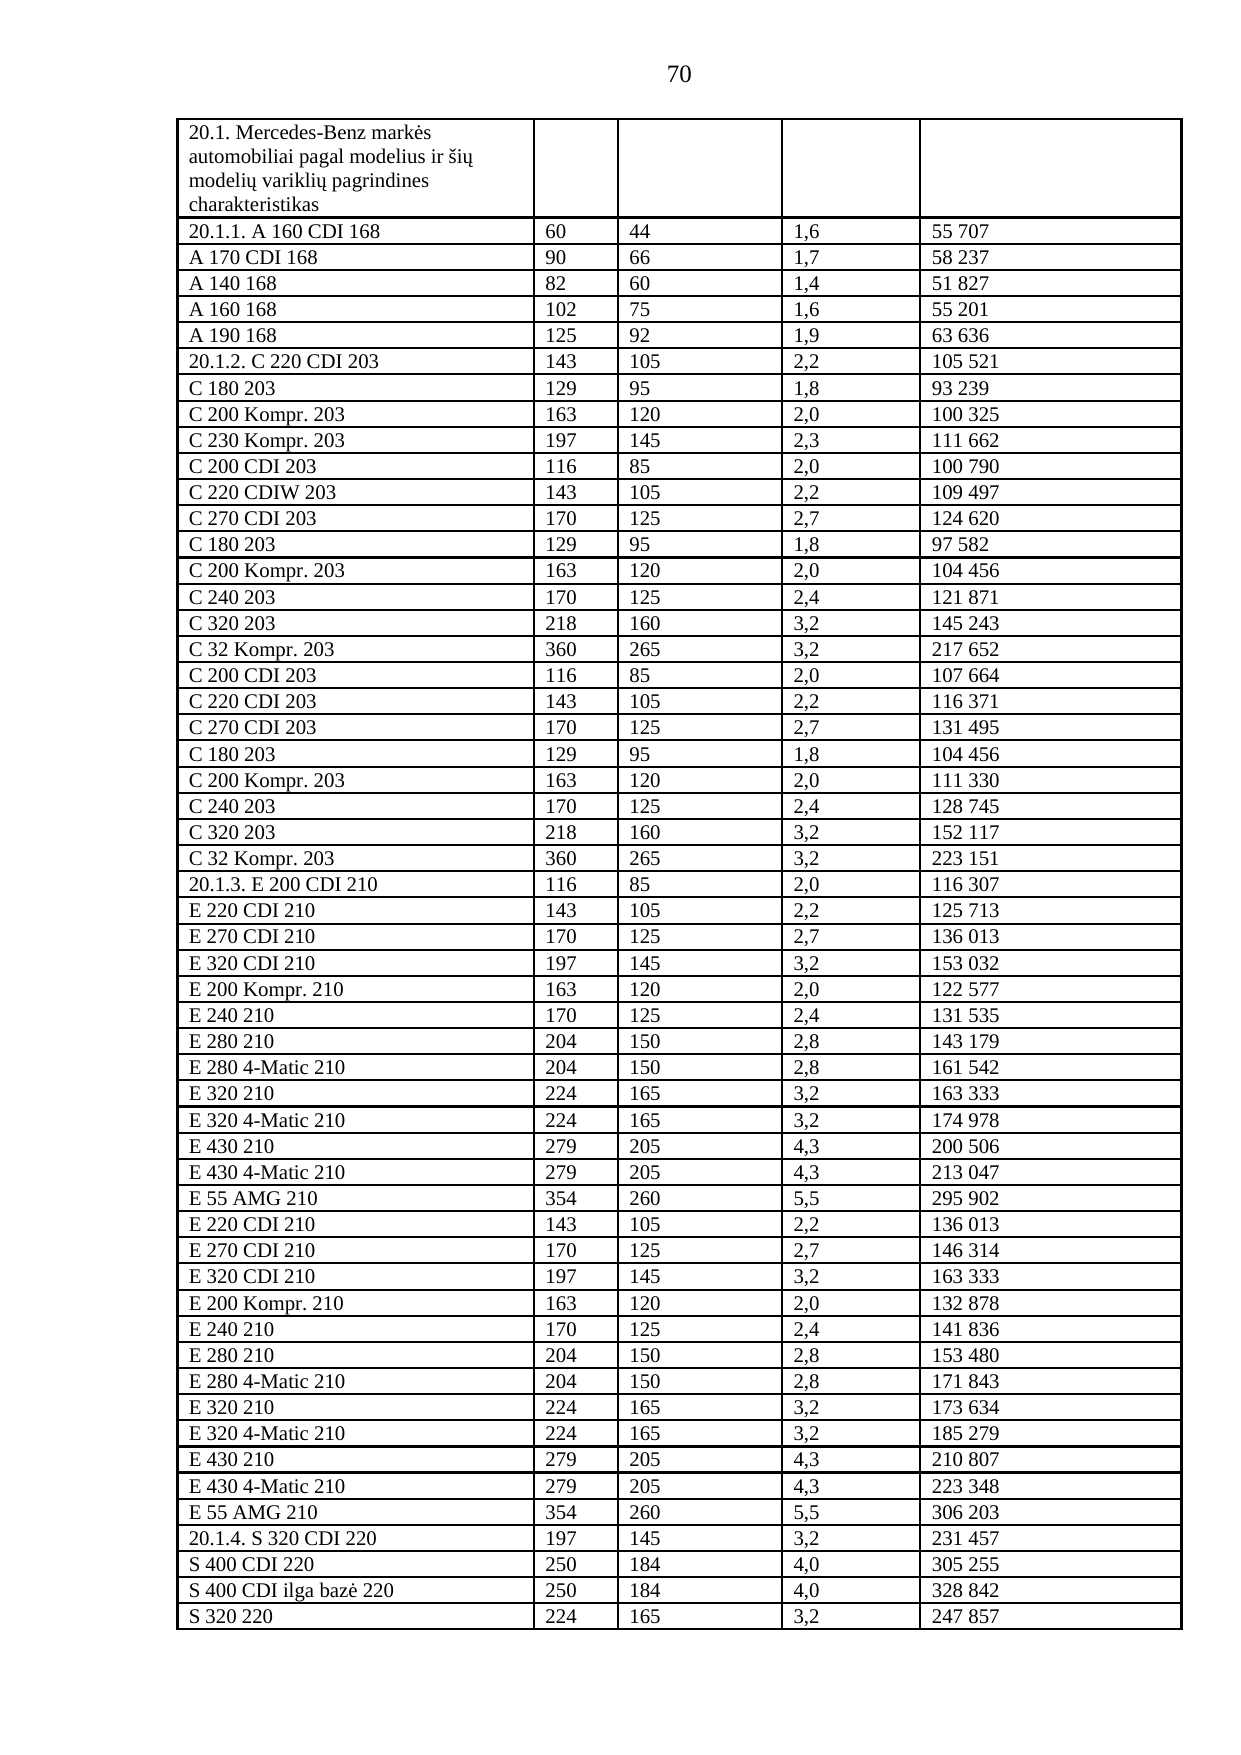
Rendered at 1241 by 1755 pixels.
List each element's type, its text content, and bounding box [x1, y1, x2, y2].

table_cell 224 [535, 1081, 617, 1105]
table_cell 85 [619, 663, 781, 687]
table_cell 2,0 [783, 977, 919, 1001]
table_cell 2,0 [783, 663, 919, 687]
table_cell 20.1.2. C 220 CDI 203 [179, 349, 533, 373]
table_cell 218 [535, 820, 617, 844]
table_cell 143 [535, 898, 617, 922]
table_cell E 220 CDI 210 [179, 1212, 533, 1236]
table_cell 1,8 [783, 741, 919, 766]
table_cell 305 255 [921, 1552, 1180, 1576]
table_cell E 320 210 [179, 1395, 533, 1419]
table_cell 213 047 [921, 1160, 1180, 1184]
table_cell 250 [535, 1578, 617, 1602]
table_cell C 270 CDI 203 [179, 715, 533, 739]
table_cell 247 857 [921, 1604, 1180, 1628]
table_cell 143 179 [921, 1029, 1180, 1053]
table_cell 173 634 [921, 1395, 1180, 1419]
table_cell 95 [619, 532, 781, 556]
table_cell 197 [535, 428, 617, 452]
table_cell 205 [619, 1474, 781, 1498]
table_cell 2,7 [783, 1238, 919, 1262]
table_cell 217 652 [921, 637, 1180, 661]
table_cell C 180 203 [179, 741, 533, 766]
table_cell 104 456 [921, 559, 1180, 582]
table_cell 250 [535, 1552, 617, 1576]
table_cell 125 [619, 715, 781, 739]
table_cell 170 [535, 794, 617, 818]
table_cell 174 978 [921, 1108, 1180, 1132]
table_cell 145 [619, 951, 781, 975]
table_cell 2,8 [783, 1369, 919, 1393]
table_cell 2,4 [783, 1003, 919, 1027]
table_cell 2,3 [783, 428, 919, 452]
table_cell 2,4 [783, 1317, 919, 1341]
table_cell C 200 Kompr. 203 [179, 559, 533, 582]
table_cell 279 [535, 1474, 617, 1498]
table_cell C 240 203 [179, 794, 533, 818]
table_cell E 280 210 [179, 1029, 533, 1053]
table_cell E 55 AMG 210 [179, 1186, 533, 1210]
table_cell C 32 Kompr. 203 [179, 846, 533, 870]
table_cell 131 535 [921, 1003, 1180, 1027]
table_cell 2,2 [783, 349, 919, 373]
table_cell 3,2 [783, 820, 919, 844]
table_cell C 230 Kompr. 203 [179, 428, 533, 452]
table_cell 2,8 [783, 1055, 919, 1079]
table_cell 279 [535, 1160, 617, 1184]
table_cell 2,2 [783, 689, 919, 713]
table_cell 163 [535, 977, 617, 1001]
table_cell 170 [535, 925, 617, 948]
table_cell 170 [535, 506, 617, 530]
table_cell 163 333 [921, 1264, 1180, 1288]
table_cell 4,3 [783, 1134, 919, 1158]
table_cell [619, 120, 781, 216]
table_cell 143 [535, 689, 617, 713]
table_cell 170 [535, 585, 617, 609]
table_cell 105 [619, 349, 781, 373]
table_cell 197 [535, 1264, 617, 1288]
table_cell 58 237 [921, 245, 1180, 269]
table_cell E 320 CDI 210 [179, 951, 533, 975]
table_cell C 200 CDI 203 [179, 663, 533, 687]
table_cell 279 [535, 1134, 617, 1158]
table_cell 2,0 [783, 872, 919, 896]
table_cell C 220 CDI 203 [179, 689, 533, 713]
table_cell 128 745 [921, 794, 1180, 818]
table_cell 150 [619, 1029, 781, 1053]
table_cell 170 [535, 715, 617, 739]
table_cell 231 457 [921, 1526, 1180, 1550]
table_cell 90 [535, 245, 617, 269]
table_cell 295 902 [921, 1186, 1180, 1210]
table_cell 165 [619, 1081, 781, 1105]
table_cell 205 [619, 1160, 781, 1184]
table_cell 184 [619, 1578, 781, 1602]
table_cell 120 [619, 1291, 781, 1314]
table_cell E 200 Kompr. 210 [179, 977, 533, 1001]
table_cell 265 [619, 637, 781, 661]
table_cell C 180 203 [179, 375, 533, 399]
table_cell 2,0 [783, 402, 919, 426]
table_cell 116 [535, 872, 617, 896]
table_cell 105 [619, 1212, 781, 1236]
table_cell 143 [535, 1212, 617, 1236]
table_cell 3,2 [783, 1081, 919, 1105]
table_cell E 430 4-Matic 210 [179, 1160, 533, 1184]
table_cell 141 836 [921, 1317, 1180, 1341]
table_cell 160 [619, 611, 781, 635]
table_cell 125 [619, 506, 781, 530]
table_cell C 32 Kompr. 203 [179, 637, 533, 661]
table_cell 116 [535, 663, 617, 687]
table_cell 111 662 [921, 428, 1180, 452]
table_cell 2,7 [783, 506, 919, 530]
table_cell 125 [619, 925, 781, 948]
table_cell 85 [619, 872, 781, 896]
table_cell 197 [535, 1526, 617, 1550]
table_cell 279 [535, 1448, 617, 1471]
table_cell 204 [535, 1369, 617, 1393]
table_cell 163 333 [921, 1081, 1180, 1105]
table_cell 1,9 [783, 323, 919, 347]
table_cell 51 827 [921, 271, 1180, 295]
table_cell 143 [535, 480, 617, 504]
table_cell S 400 CDI ilga bazė 220 [179, 1578, 533, 1602]
table_cell 150 [619, 1343, 781, 1367]
table_cell E 220 CDI 210 [179, 898, 533, 922]
table_cell 120 [619, 402, 781, 426]
table_cell E 430 4-Matic 210 [179, 1474, 533, 1498]
table_cell C 220 CDIW 203 [179, 480, 533, 504]
table_cell 125 [619, 1317, 781, 1341]
table_cell C 200 Kompr. 203 [179, 402, 533, 426]
table_cell 55 707 [921, 219, 1180, 243]
table_cell 163 [535, 402, 617, 426]
table_cell 223 151 [921, 846, 1180, 870]
table_cell 3,2 [783, 611, 919, 635]
table_cell 185 279 [921, 1421, 1180, 1445]
table_cell 1,4 [783, 271, 919, 295]
table_cell 3,2 [783, 1264, 919, 1288]
table_cell 1,6 [783, 219, 919, 243]
table_cell 131 495 [921, 715, 1180, 739]
table_cell E 280 4-Matic 210 [179, 1055, 533, 1079]
table_cell 107 664 [921, 663, 1180, 687]
table_cell E 240 210 [179, 1317, 533, 1341]
table_cell 1,8 [783, 375, 919, 399]
table_cell 120 [619, 977, 781, 1001]
table_cell 260 [619, 1186, 781, 1210]
table_cell 2,0 [783, 1291, 919, 1314]
table_cell 20.1.3. E 200 CDI 210 [179, 872, 533, 896]
table_cell 44 [619, 219, 781, 243]
table_cell [921, 120, 1180, 216]
table_cell 63 636 [921, 323, 1180, 347]
table_cell 20.1.4. S 320 CDI 220 [179, 1526, 533, 1550]
table_cell 129 [535, 532, 617, 556]
table_cell 265 [619, 846, 781, 870]
table_cell 204 [535, 1029, 617, 1053]
table_cell 5,5 [783, 1500, 919, 1524]
table_cell 82 [535, 271, 617, 295]
table_cell C 180 203 [179, 532, 533, 556]
table_cell E 240 210 [179, 1003, 533, 1027]
table_cell E 55 AMG 210 [179, 1500, 533, 1524]
table_cell 102 [535, 297, 617, 321]
table_cell 129 [535, 741, 617, 766]
table_cell E 280 210 [179, 1343, 533, 1367]
table_cell 163 [535, 1291, 617, 1314]
table_cell C 200 CDI 203 [179, 454, 533, 478]
table_cell [535, 120, 617, 216]
table_cell 97 582 [921, 532, 1180, 556]
table_cell 95 [619, 741, 781, 766]
table_cell 2,0 [783, 559, 919, 582]
table_cell [783, 120, 919, 216]
table_cell 109 497 [921, 480, 1180, 504]
table_cell 92 [619, 323, 781, 347]
table_cell 1,7 [783, 245, 919, 269]
table_cell 111 330 [921, 768, 1180, 792]
table_cell 55 201 [921, 297, 1180, 321]
table_cell 132 878 [921, 1291, 1180, 1314]
table_cell 66 [619, 245, 781, 269]
table_cell 60 [535, 219, 617, 243]
table_cell 1,6 [783, 297, 919, 321]
table_cell 163 [535, 768, 617, 792]
table_cell 3,2 [783, 1395, 919, 1419]
table_cell 60 [619, 271, 781, 295]
table_cell 120 [619, 768, 781, 792]
table_cell 145 [619, 428, 781, 452]
table_cell 5,5 [783, 1186, 919, 1210]
table_cell 3,2 [783, 1421, 919, 1445]
table_cell 3,2 [783, 1108, 919, 1132]
table_cell 153 032 [921, 951, 1180, 975]
table_cell 3,2 [783, 1526, 919, 1550]
table_cell 3,2 [783, 846, 919, 870]
table_cell 2,2 [783, 898, 919, 922]
table_cell 2,2 [783, 1212, 919, 1236]
table_cell 165 [619, 1604, 781, 1628]
table_cell 210 807 [921, 1448, 1180, 1471]
table_cell 121 871 [921, 585, 1180, 609]
table_cell E 320 210 [179, 1081, 533, 1105]
table_cell E 430 210 [179, 1134, 533, 1158]
table_cell 2,8 [783, 1029, 919, 1053]
table_cell A 190 168 [179, 323, 533, 347]
table_cell 224 [535, 1421, 617, 1445]
table_cell 4,0 [783, 1552, 919, 1576]
table_cell S 400 CDI 220 [179, 1552, 533, 1576]
table_cell 4,3 [783, 1474, 919, 1498]
table_cell 125 [619, 585, 781, 609]
table_cell 146 314 [921, 1238, 1180, 1262]
table_cell 125 713 [921, 898, 1180, 922]
table_cell 165 [619, 1421, 781, 1445]
table_cell 4,3 [783, 1448, 919, 1471]
table_cell 224 [535, 1395, 617, 1419]
table_cell 124 620 [921, 506, 1180, 530]
table_cell E 280 4-Matic 210 [179, 1369, 533, 1393]
table_cell 150 [619, 1055, 781, 1079]
table_cell 1,8 [783, 532, 919, 556]
table_cell 204 [535, 1055, 617, 1079]
table_cell 116 371 [921, 689, 1180, 713]
table_cell A 140 168 [179, 271, 533, 295]
table_cell 160 [619, 820, 781, 844]
table_cell E 270 CDI 210 [179, 925, 533, 948]
table_cell 2,0 [783, 768, 919, 792]
table_cell 145 243 [921, 611, 1180, 635]
table_cell 3,2 [783, 951, 919, 975]
table_cell C 320 203 [179, 820, 533, 844]
table_cell E 270 CDI 210 [179, 1238, 533, 1262]
table_cell E 320 4-Matic 210 [179, 1421, 533, 1445]
table_cell 125 [535, 323, 617, 347]
table_cell C 200 Kompr. 203 [179, 768, 533, 792]
table_cell 152 117 [921, 820, 1180, 844]
table_cell 360 [535, 637, 617, 661]
table_cell 306 203 [921, 1500, 1180, 1524]
table_cell 150 [619, 1369, 781, 1393]
table_cell 95 [619, 375, 781, 399]
table_cell 93 239 [921, 375, 1180, 399]
table_cell 85 [619, 454, 781, 478]
table_cell 153 480 [921, 1343, 1180, 1367]
table_cell 20.1. Mercedes-Benz markės automobiliai pagal modelius ir šių modelių variklių pagrindines charakteristikas [179, 120, 533, 216]
table_cell 3,2 [783, 1604, 919, 1628]
table_cell 116 307 [921, 872, 1180, 896]
table_cell 223 348 [921, 1474, 1180, 1498]
table_cell 184 [619, 1552, 781, 1576]
table_cell 100 790 [921, 454, 1180, 478]
table_cell 105 [619, 898, 781, 922]
table_cell 165 [619, 1395, 781, 1419]
table_cell 105 [619, 689, 781, 713]
table_cell C 320 203 [179, 611, 533, 635]
table_cell S 320 220 [179, 1604, 533, 1628]
table_cell 204 [535, 1343, 617, 1367]
table_cell 170 [535, 1003, 617, 1027]
table_cell 136 013 [921, 1212, 1180, 1236]
table_cell 143 [535, 349, 617, 373]
table_cell E 430 210 [179, 1448, 533, 1471]
table_cell 360 [535, 846, 617, 870]
table_cell 224 [535, 1108, 617, 1132]
table_cell 129 [535, 375, 617, 399]
table_cell 205 [619, 1448, 781, 1471]
table_cell 2,7 [783, 715, 919, 739]
table_cell 200 506 [921, 1134, 1180, 1158]
table_cell A 170 CDI 168 [179, 245, 533, 269]
table_cell 104 456 [921, 741, 1180, 766]
table_cell 4,3 [783, 1160, 919, 1184]
table_cell 3,2 [783, 637, 919, 661]
table_cell 116 [535, 454, 617, 478]
table_cell 161 542 [921, 1055, 1180, 1079]
table_cell 170 [535, 1317, 617, 1341]
table_cell 2,8 [783, 1343, 919, 1367]
table_cell 145 [619, 1526, 781, 1550]
table_cell 171 843 [921, 1369, 1180, 1393]
table_cell 205 [619, 1134, 781, 1158]
table_cell 165 [619, 1108, 781, 1132]
table_cell 75 [619, 297, 781, 321]
table_cell 2,0 [783, 454, 919, 478]
table_cell 224 [535, 1604, 617, 1628]
table_cell 354 [535, 1500, 617, 1524]
table_cell 2,4 [783, 794, 919, 818]
table_cell 354 [535, 1186, 617, 1210]
table_cell 2,4 [783, 585, 919, 609]
table_cell 105 [619, 480, 781, 504]
table_cell 197 [535, 951, 617, 975]
table_cell C 240 203 [179, 585, 533, 609]
table_cell 218 [535, 611, 617, 635]
table_cell A 160 168 [179, 297, 533, 321]
table_cell 2,2 [783, 480, 919, 504]
table_cell 170 [535, 1238, 617, 1262]
table_cell E 200 Kompr. 210 [179, 1291, 533, 1314]
table_cell 260 [619, 1500, 781, 1524]
table_cell 105 521 [921, 349, 1180, 373]
table_cell 145 [619, 1264, 781, 1288]
table_cell C 270 CDI 203 [179, 506, 533, 530]
table_cell 125 [619, 794, 781, 818]
table_cell 163 [535, 559, 617, 582]
table_cell 20.1.1. A 160 CDI 168 [179, 219, 533, 243]
table_cell 328 842 [921, 1578, 1180, 1602]
table_cell 4,0 [783, 1578, 919, 1602]
table_cell 125 [619, 1238, 781, 1262]
table_cell 2,7 [783, 925, 919, 948]
table_cell 120 [619, 559, 781, 582]
table_cell 125 [619, 1003, 781, 1027]
table_cell 100 325 [921, 402, 1180, 426]
table_cell E 320 4-Matic 210 [179, 1108, 533, 1132]
table_cell E 320 CDI 210 [179, 1264, 533, 1288]
table_cell 122 577 [921, 977, 1180, 1001]
table_cell 136 013 [921, 925, 1180, 948]
